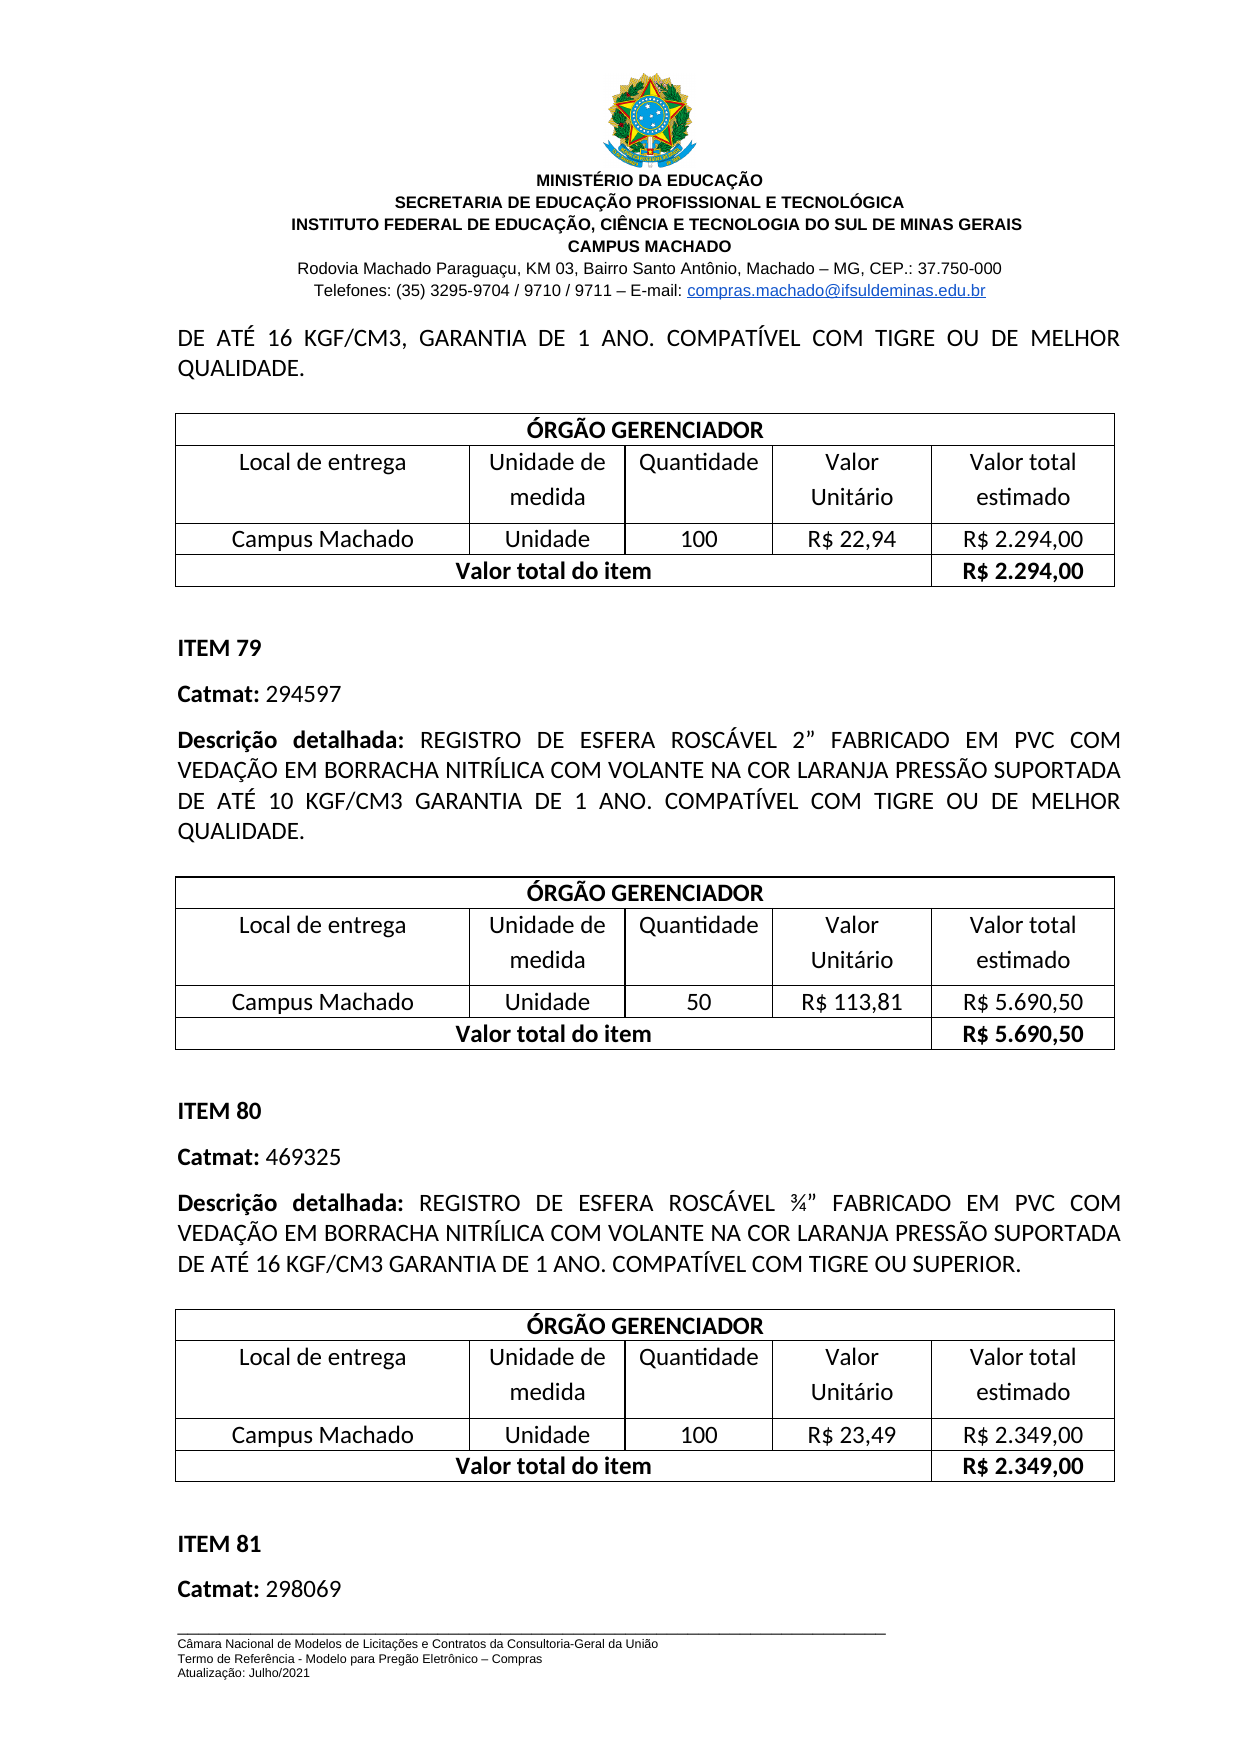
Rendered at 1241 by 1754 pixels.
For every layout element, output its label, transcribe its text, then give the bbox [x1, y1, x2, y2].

table_cell Unidade [470, 524, 624, 554]
table_cell R$ 113,81 [773, 986, 931, 1017]
table_cell R$ 5.690,50 [932, 986, 1114, 1017]
table_cell 100 [626, 1419, 772, 1449]
picture [643, 163, 658, 168]
text Catmat: 469325 [177, 1141, 1122, 1172]
table_cell R$ 2.294,00 [932, 555, 1114, 586]
table_cell Campus Machado [176, 986, 469, 1017]
table_cell Campus Machado [176, 524, 469, 554]
table_cell Valor Unitário [773, 446, 931, 522]
table_cell Quantidade [626, 1341, 772, 1418]
text ITEM 80 [177, 1095, 1122, 1126]
table_cell Valor total do item [176, 1018, 931, 1048]
table_cell 100 [626, 524, 772, 554]
table_cell R$ 2.349,00 [932, 1419, 1114, 1449]
picture [603, 73, 697, 168]
table_cell R$ 2.349,00 [932, 1451, 1114, 1481]
text Catmat: 294597 [177, 678, 1122, 708]
table_cell Unidade de medida [470, 446, 624, 522]
table_header ÓRGÃO GERENCIADOR [176, 878, 1114, 908]
text Descrição detalhada: REGISTRO DE ESFERA ROSCÁVEL 2” FABRICADO EM PVC COM VEDAÇÃO EM BORRACHA NITRÍLICA COM VOLANTE NA COR LARANJA PRESSÃO SUPORTADA DE ATÉ 10 KGF/CM3 GARANTIA DE 1 ANO. COMPATÍVEL COM TIGRE OU DE MELHOR QUALIDADE. [177, 724, 1122, 846]
table_cell Valor total estimado [932, 446, 1114, 522]
table_header ÓRGÃO GERENCIADOR [176, 1310, 1114, 1340]
text ITEM 81 [177, 1528, 1122, 1558]
table_cell R$ 5.690,50 [932, 1018, 1114, 1048]
text Catmat: 298069 [177, 1573, 1122, 1604]
table_cell R$ 2.294,00 [932, 524, 1114, 554]
table_header ÓRGÃO GERENCIADOR [176, 414, 1114, 445]
table_cell Local de entrega [176, 446, 469, 522]
table_cell Unidade de medida [470, 909, 624, 985]
table_cell R$ 23,49 [773, 1419, 931, 1449]
table_cell R$ 22,94 [773, 524, 931, 554]
table_cell Valor total do item [176, 555, 931, 586]
table_cell Unidade [470, 1419, 624, 1449]
text ITEM 79 [177, 632, 1122, 663]
table_cell Local de entrega [176, 909, 469, 985]
table_cell Valor total estimado [932, 909, 1114, 985]
table_cell Campus Machado [176, 1419, 469, 1449]
text DE ATÉ 16 KGF/CM3, GARANTIA DE 1 ANO. COMPATÍVEL COM TIGRE OU DE MELHOR QUALIDADE. [177, 322, 1122, 383]
table_cell Local de entrega [176, 1341, 469, 1418]
table_cell Valor Unitário [773, 909, 931, 985]
table_cell Quantidade [626, 446, 772, 522]
table_cell Valor Unitário [773, 1341, 931, 1418]
table_cell Valor total do item [176, 1451, 931, 1481]
table_cell 50 [626, 986, 772, 1017]
table_cell Unidade [470, 986, 624, 1017]
text Descrição detalhada: REGISTRO DE ESFERA ROSCÁVEL ¾” FABRICADO EM PVC COM VEDAÇÃO EM BORRACHA NITRÍLICA COM VOLANTE NA COR LARANJA PRESSÃO SUPORTADA DE ATÉ 16 KGF/CM3 GARANTIA DE 1 ANO. COMPATÍVEL COM TIGRE OU SUPERIOR. [177, 1187, 1122, 1278]
picture [669, 149, 680, 155]
table_cell Unidade de medida [470, 1341, 624, 1418]
table_cell Valor total estimado [932, 1341, 1114, 1418]
table_cell Quantidade [626, 909, 772, 985]
